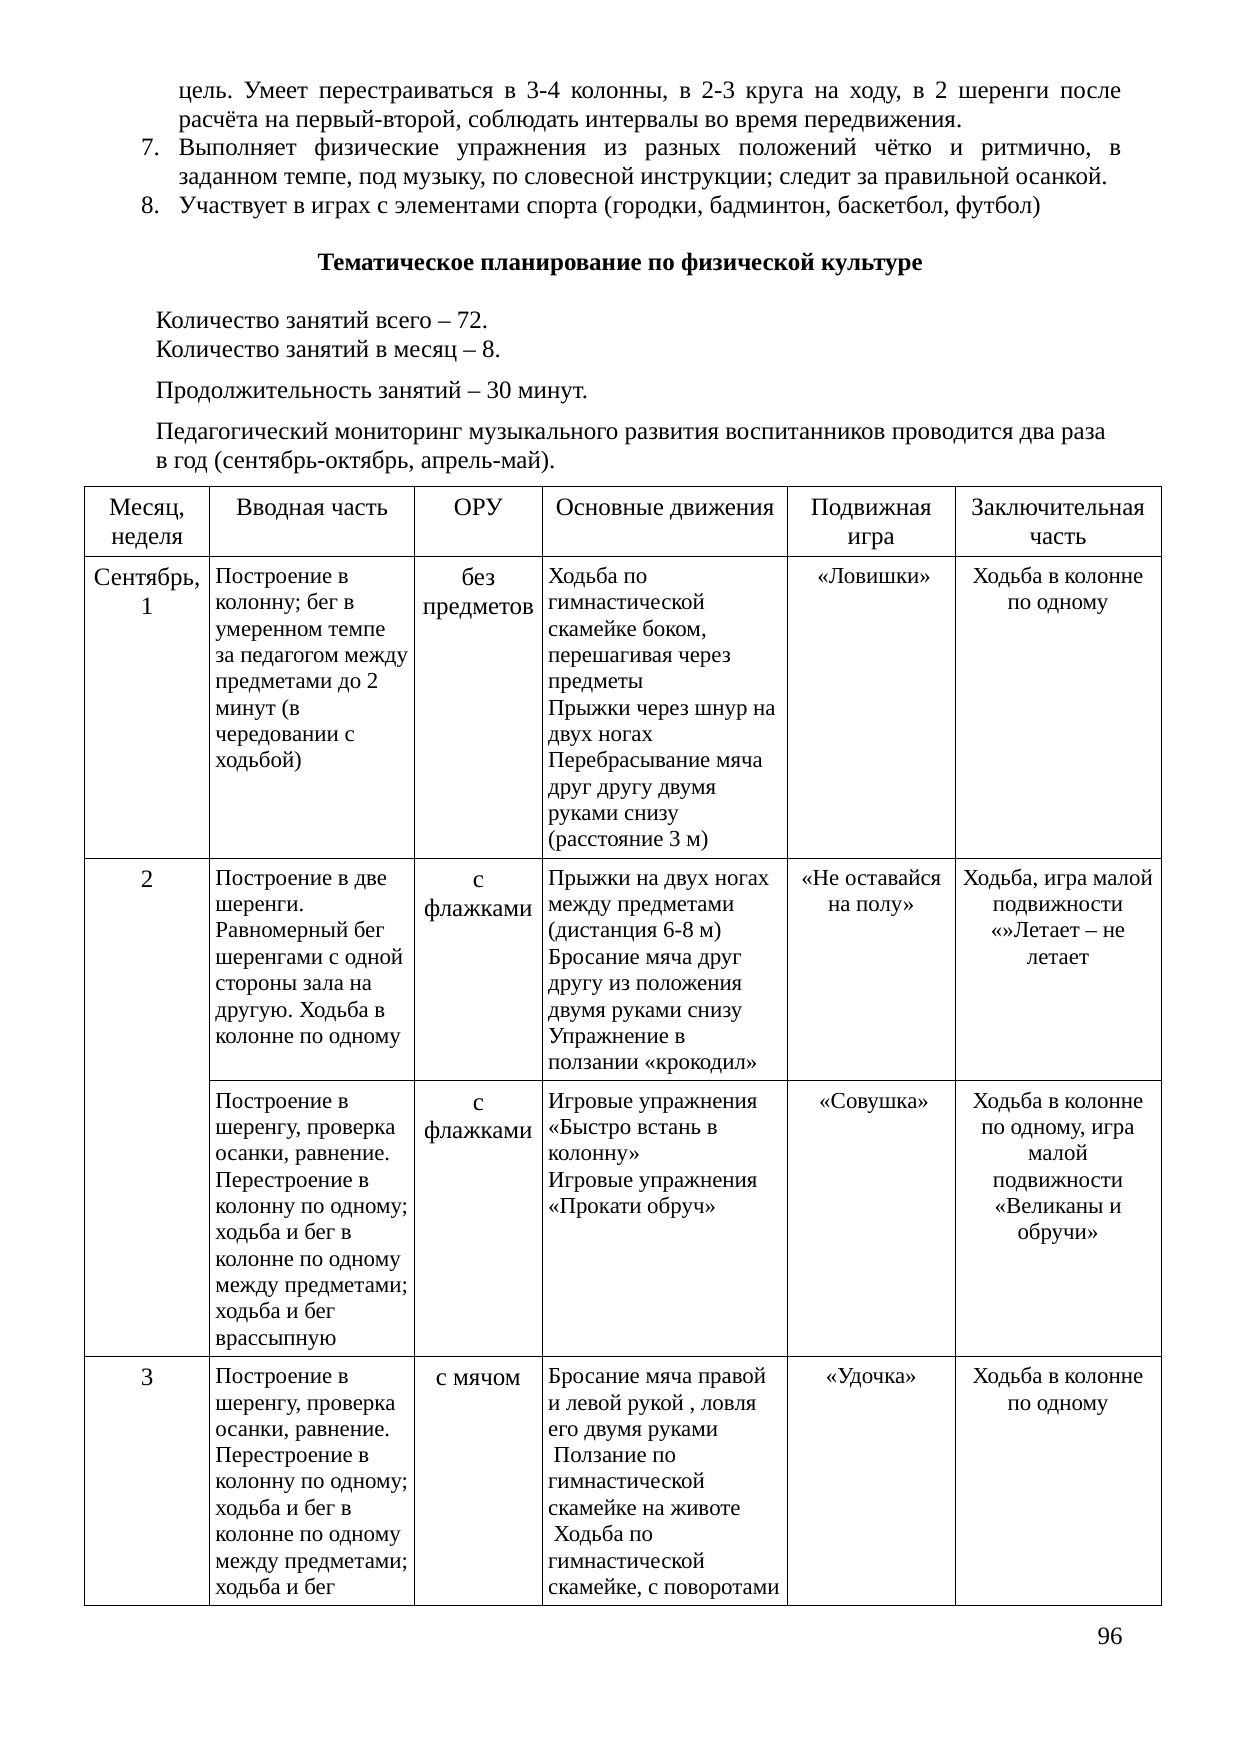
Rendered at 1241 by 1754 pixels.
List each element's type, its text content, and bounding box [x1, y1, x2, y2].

text Продолжительность занятий – 30 минут. [156, 375, 1122, 404]
table_cell «Совушка» [788, 1081, 955, 1356]
text Тематическое планирование по физической культуре [118, 247, 1122, 276]
table_cell 3 [85, 1357, 209, 1605]
table_header Заключительная часть [956, 487, 1161, 556]
table_cell Прыжки на двух ногах между предметами (дистанция 6-8 м) Бросание мяча друг другу из положения двумя руками снизу Упражнение в ползании «крокодил» [543, 859, 787, 1080]
table_cell «Удочка» [788, 1357, 955, 1605]
table_cell Построение в шеренгу, проверка осанки, равнение. Перестроение в колонну по одному; ходьба и бег в колонне по одному между предметами; ходьба и бег [210, 1357, 414, 1605]
table_cell Бросание мяча правой и левой рукой , ловля его двумя руками Ползание по гимнастической скамейке на животе Ходьба по гимнастической скамейке, с поворотами [543, 1357, 787, 1605]
text Педагогический мониторинг музыкального развития воспитанников проводится два раза в год (сентябрь-октябрь, апрель-май). [156, 416, 1122, 474]
table_cell Построение в шеренгу, проверка осанки, равнение. Перестроение в колонну по одному; ходьба и бег в колонне по одному между предметами; ходьба и бег врассыпную [210, 1081, 414, 1356]
text Количество занятий всего – 72. [156, 305, 1122, 334]
table_cell Ходьба в колонне по одному [956, 1357, 1161, 1605]
table_cell Построение в две шеренги. Равномерный бег шеренгами с одной стороны зала на другую. Ходьба в колонне по одному [210, 859, 414, 1080]
table_cell Ходьба по гимнастической скамейке боком, перешагивая через предметы Прыжки через шнур на двух ногах Перебрасывание мяча друг другу двумя руками снизу (расстояние 3 м) [543, 557, 787, 858]
table_cell Ходьба в колонне по одному, игра малой подвижности «Великаны и обручи» [956, 1081, 1161, 1356]
list Участвует в играх с элементами спорта (городки, бадминтон, баскетбол, футбол) [141, 190, 1122, 219]
text Количество занятий в месяц – 8. [156, 334, 1122, 362]
table_cell с флажками [415, 859, 542, 1080]
table_cell Игровые упражнения «Быстро встань в колонну» Игровые упражнения «Прокати обруч» [543, 1081, 787, 1356]
list цель. Умеет перестраиваться в 3-4 колонны, в 2-3 круга на ходу, в 2 шеренги после расчёта на первый-второй, соблюдать интервалы во время передвижения. [141, 75, 1122, 132]
table_cell «Ловишки» [788, 557, 955, 858]
table_cell «Не оставайся на полу» [788, 859, 955, 1080]
table_cell Ходьба в колонне по одному [956, 557, 1161, 858]
list Выполняет физические упражнения из разных положений чётко и ритмично, в заданном темпе, под музыку, по словесной инструкции; следит за правильной осанкой. [141, 132, 1122, 190]
table_cell Построение в колонну; бег в умеренном темпе за педагогом между предметами до 2 минут (в чередовании с ходьбой) [210, 557, 414, 858]
table_cell 2 [85, 859, 209, 1356]
table_cell с флажками [415, 1081, 542, 1356]
table_cell без предметов [415, 557, 542, 858]
table_cell Сентябрь, 1 [85, 557, 209, 858]
table_header Основные движения [543, 487, 787, 556]
table_header ОРУ [415, 487, 542, 556]
table_header Месяц, неделя [85, 487, 209, 556]
table_cell Ходьба, игра малой подвижности «»Летает – не летает [956, 859, 1161, 1080]
table_header Подвижная игра [788, 487, 955, 556]
table_cell с мячом [415, 1357, 542, 1605]
table_header Вводная часть [210, 487, 414, 556]
